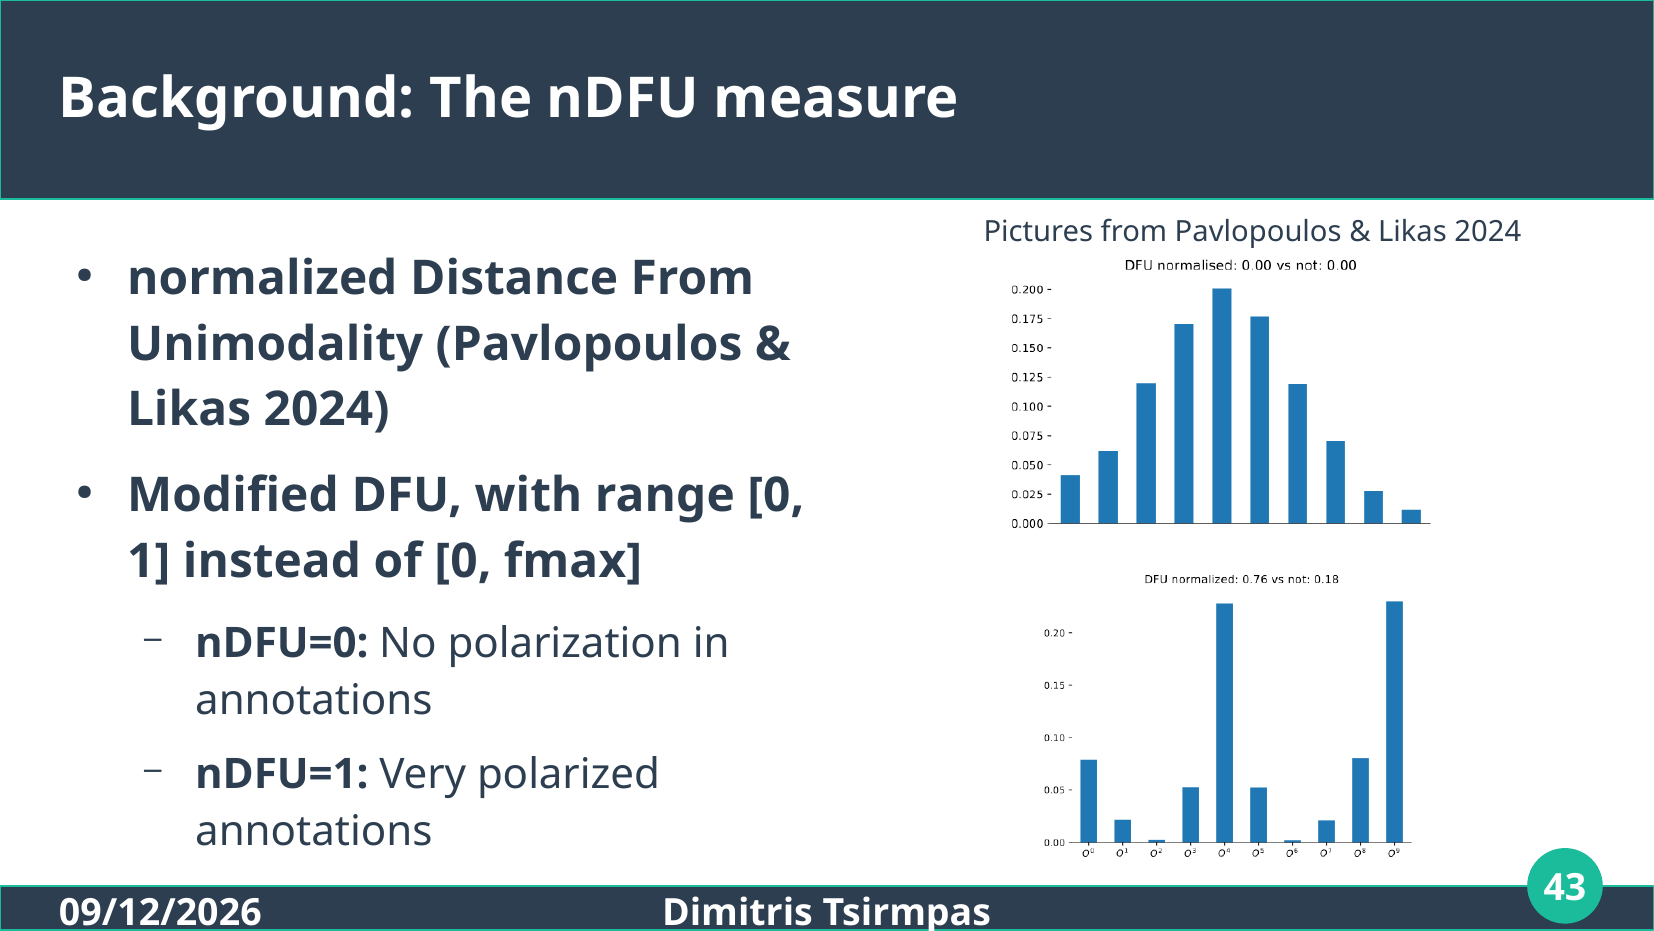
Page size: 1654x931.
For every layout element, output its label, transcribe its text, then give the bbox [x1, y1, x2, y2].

title Background: The nDFU measure [59, 37, 1595, 155]
list normalized Distance From Unimodality (Pavlopoulos & Likas 2024) Modified DFU, with range [0, 1] instead of [0, fmax] nDFU=0: No polarization in annotations nDFU=1: Very polarized annotations [59, 243, 809, 864]
picture [1017, 567, 1423, 864]
picture [986, 257, 1455, 540]
text_box Pictures from Pavlopoulos & Likas 2024 [968, 202, 1538, 257]
